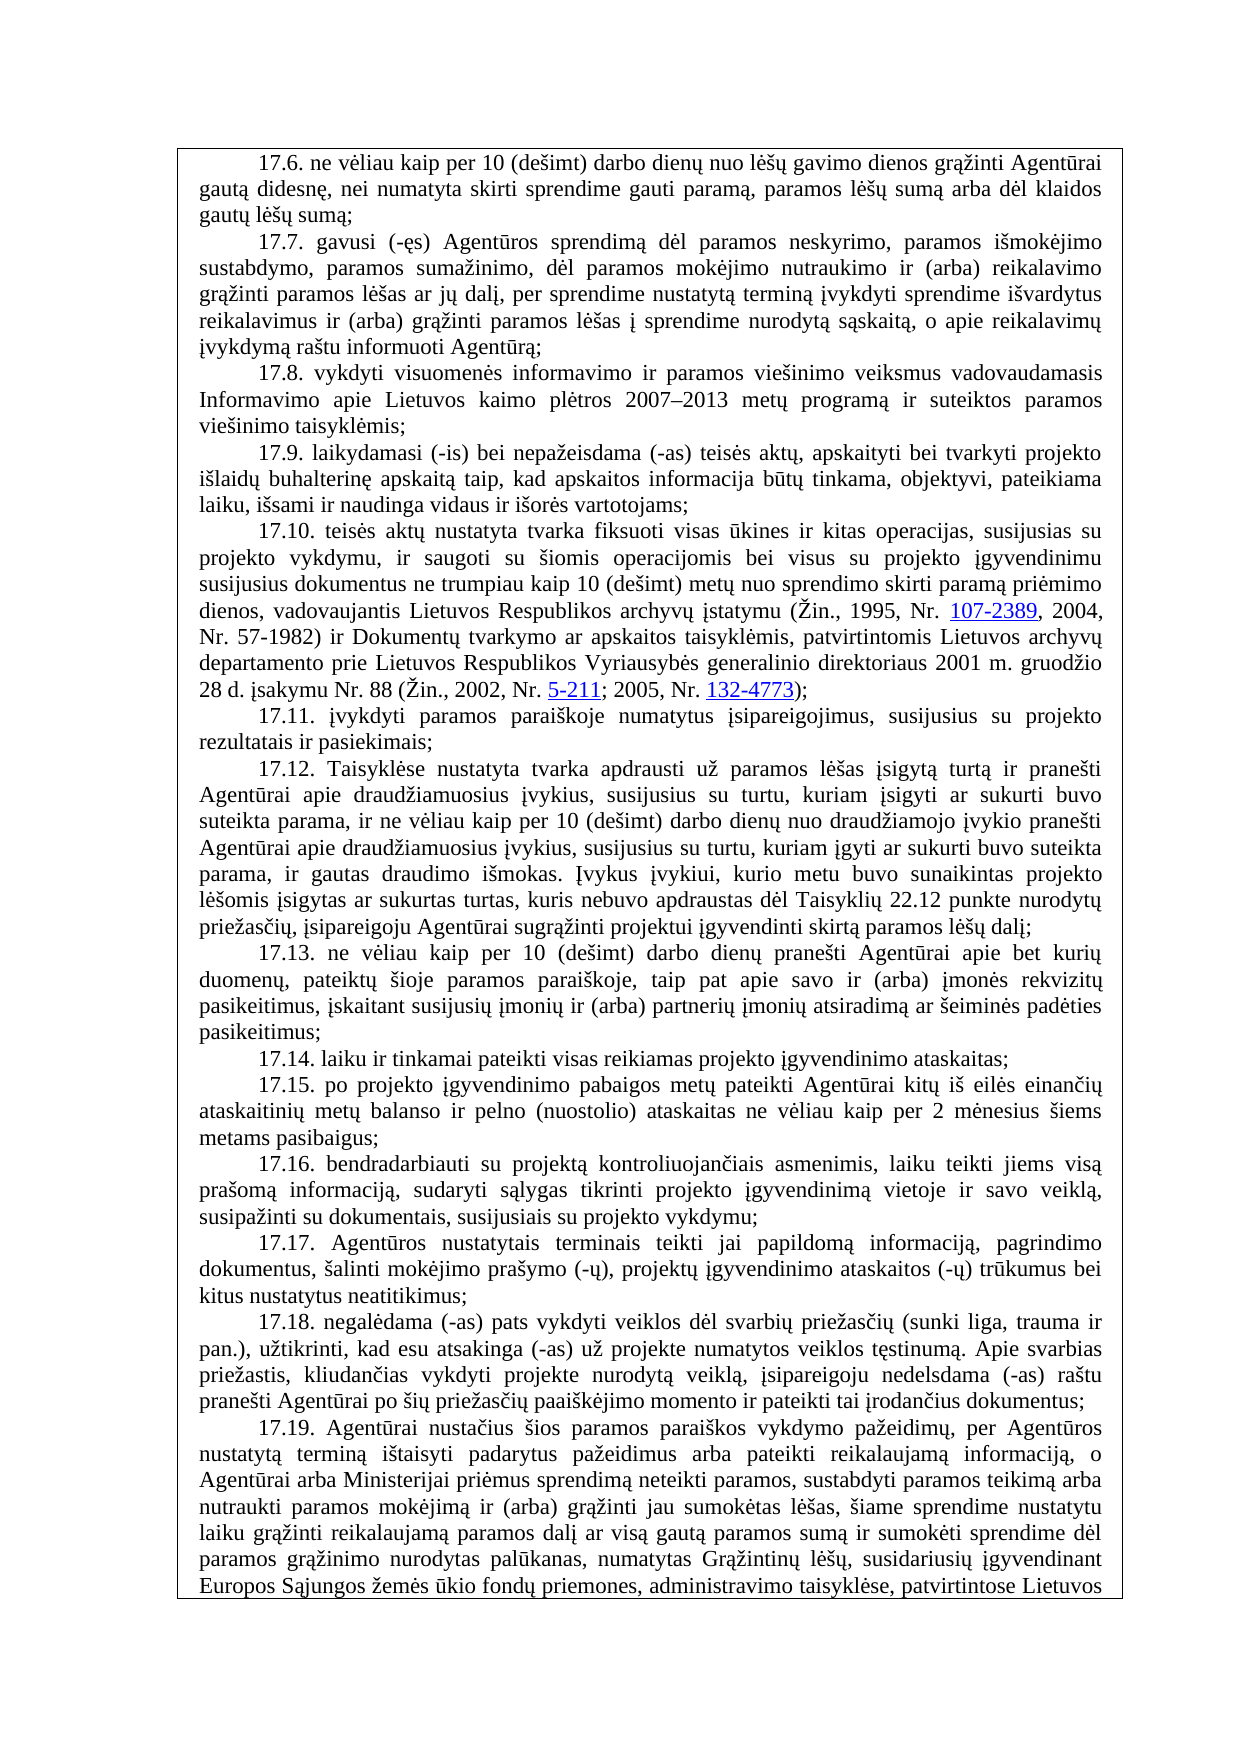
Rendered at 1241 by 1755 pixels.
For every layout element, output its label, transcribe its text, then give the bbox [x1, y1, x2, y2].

table_header 17.6. ne vėliau kaip per 10 (dešimt) darbo dienų nuo lėšų gavimo dienos grąžinti Agentūrai gautą didesnę, nei numatyta skirti sprendime gauti paramą, paramos lėšų sumą arba dėl klaidos gautų lėšų sumą; 17.7. gavusi (-ęs) Agentūros sprendimą dėl paramos neskyrimo, paramos išmokėjimo sustabdymo, paramos sumažinimo, dėl paramos mokėjimo nutraukimo ir (arba) reikalavimo grąžinti paramos lėšas ar jų dalį, per sprendime nustatytą terminą įvykdyti sprendime išvardytus reikalavimus ir (arba) grąžinti paramos lėšas į sprendime nurodytą sąskaitą, o apie reikalavimų įvykdymą raštu informuoti Agentūrą; 17.8. vykdyti visuomenės informavimo ir paramos viešinimo veiksmus vadovaudamasis Informavimo apie Lietuvos kaimo plėtros 2007–2013 metų programą ir suteiktos paramos viešinimo taisyklėmis; 17.9. laikydamasi (-is) bei nepažeisdama (-as) teisės aktų, apskaityti bei tvarkyti projekto išlaidų buhalterinę apskaitą taip, kad apskaitos informacija būtų tinkama, objektyvi, pateikiama laiku, išsami ir naudinga vidaus ir išorės vartotojams; 17.10. teisės aktų nustatyta tvarka fiksuoti visas ūkines ir kitas operacijas, susijusias su projekto vykdymu, ir saugoti su šiomis operacijomis bei visus su projekto įgyvendinimu susijusius dokumentus ne trumpiau kaip 10 (dešimt) metų nuo sprendimo skirti paramą priėmimo dienos, vadovaujantis Lietuvos Respublikos archyvų įstatymu (Žin., 1995, Nr. 107-2389, 2004, Nr. 57-1982) ir Dokumentų tvarkymo ar apskaitos taisyklėmis, patvirtintomis Lietuvos archyvų departamento prie Lietuvos Respublikos Vyriausybės generalinio direktoriaus 2001 m. gruodžio 28 d. įsakymu Nr. 88 (Žin., 2002, Nr. 5-211; 2005, Nr. 132-4773); 17.11. įvykdyti paramos paraiškoje numatytus įsipareigojimus, susijusius su projekto rezultatais ir pasiekimais; 17.12. Taisyklėse nustatyta tvarka apdrausti už paramos lėšas įsigytą turtą ir pranešti Agentūrai apie draudžiamuosius įvykius, susijusius su turtu, kuriam įsigyti ar sukurti buvo suteikta parama, ir ne vėliau kaip per 10 (dešimt) darbo dienų nuo draudžiamojo įvykio pranešti Agentūrai apie draudžiamuosius įvykius, susijusius su turtu, kuriam įgyti ar sukurti buvo suteikta parama, ir gautas draudimo išmokas. Įvykus įvykiui, kurio metu buvo sunaikintas projekto lėšomis įsigytas ar sukurtas turtas, kuris nebuvo apdraustas dėl Taisyklių 22.12 punkte nurodytų priežasčių, įsipareigoju Agentūrai sugrąžinti projektui įgyvendinti skirtą paramos lėšų dalį; 17.13. ne vėliau kaip per 10 (dešimt) darbo dienų pranešti Agentūrai apie bet kurių duomenų, pateiktų šioje paramos paraiškoje, taip pat apie savo ir (arba) įmonės rekvizitų pasikeitimus, įskaitant susijusių įmonių ir (arba) partnerių įmonių atsiradimą ar šeiminės padėties pasikeitimus; 17.14. laiku ir tinkamai pateikti visas reikiamas projekto įgyvendinimo ataskaitas; 17.15. po projekto įgyvendinimo pabaigos metų pateikti Agentūrai kitų iš eilės einančių ataskaitinių metų balanso ir pelno (nuostolio) ataskaitas ne vėliau kaip per 2 mėnesius šiems metams pasibaigus; 17.16. bendradarbiauti su projektą kontroliuojančiais asmenimis, laiku teikti jiems visą prašomą informaciją, sudaryti sąlygas tikrinti projekto įgyvendinimą vietoje ir savo veiklą, susipažinti su dokumentais, susijusiais su projekto vykdymu; 17.17. Agentūros nustatytais terminais teikti jai papildomą informaciją, pagrindimo dokumentus, šalinti mokėjimo prašymo (-ų), projektų įgyvendinimo ataskaitos (-ų) trūkumus bei kitus nustatytus neatitikimus; 17.18. negalėdama (-as) pats vykdyti veiklos dėl svarbių priežasčių (sunki liga, trauma ir pan.), užtikrinti, kad esu atsakinga (-as) už projekte numatytos veiklos tęstinumą. Apie svarbias priežastis, kliudančias vykdyti projekte nurodytą veiklą, įsipareigoju nedelsdama (-as) raštu pranešti Agentūrai po šių priežasčių paaiškėjimo momento ir pateikti tai įrodančius dokumentus; 17.19. Agentūrai nustačius šios paramos paraiškos vykdymo pažeidimų, per Agentūros nustatytą terminą ištaisyti padarytus pažeidimus arba pateikti reikalaujamą informaciją, o Agentūrai arba Ministerijai priėmus sprendimą neteikti paramos, sustabdyti paramos teikimą arba nutraukti paramos mokėjimą ir (arba) grąžinti jau sumokėtas lėšas, šiame sprendime nustatytu laiku grąžinti reikalaujamą paramos dalį ar visą gautą paramos sumą ir sumokėti sprendime dėl paramos grąžinimo nurodytas palūkanas, numatytas Grąžintinų lėšų, susidariusių įgyvendinant Europos Sąjungos žemės ūkio fondų priemones, administravimo taisyklėse, patvirtintose Lietuvos [178, 149, 1122, 1598]
